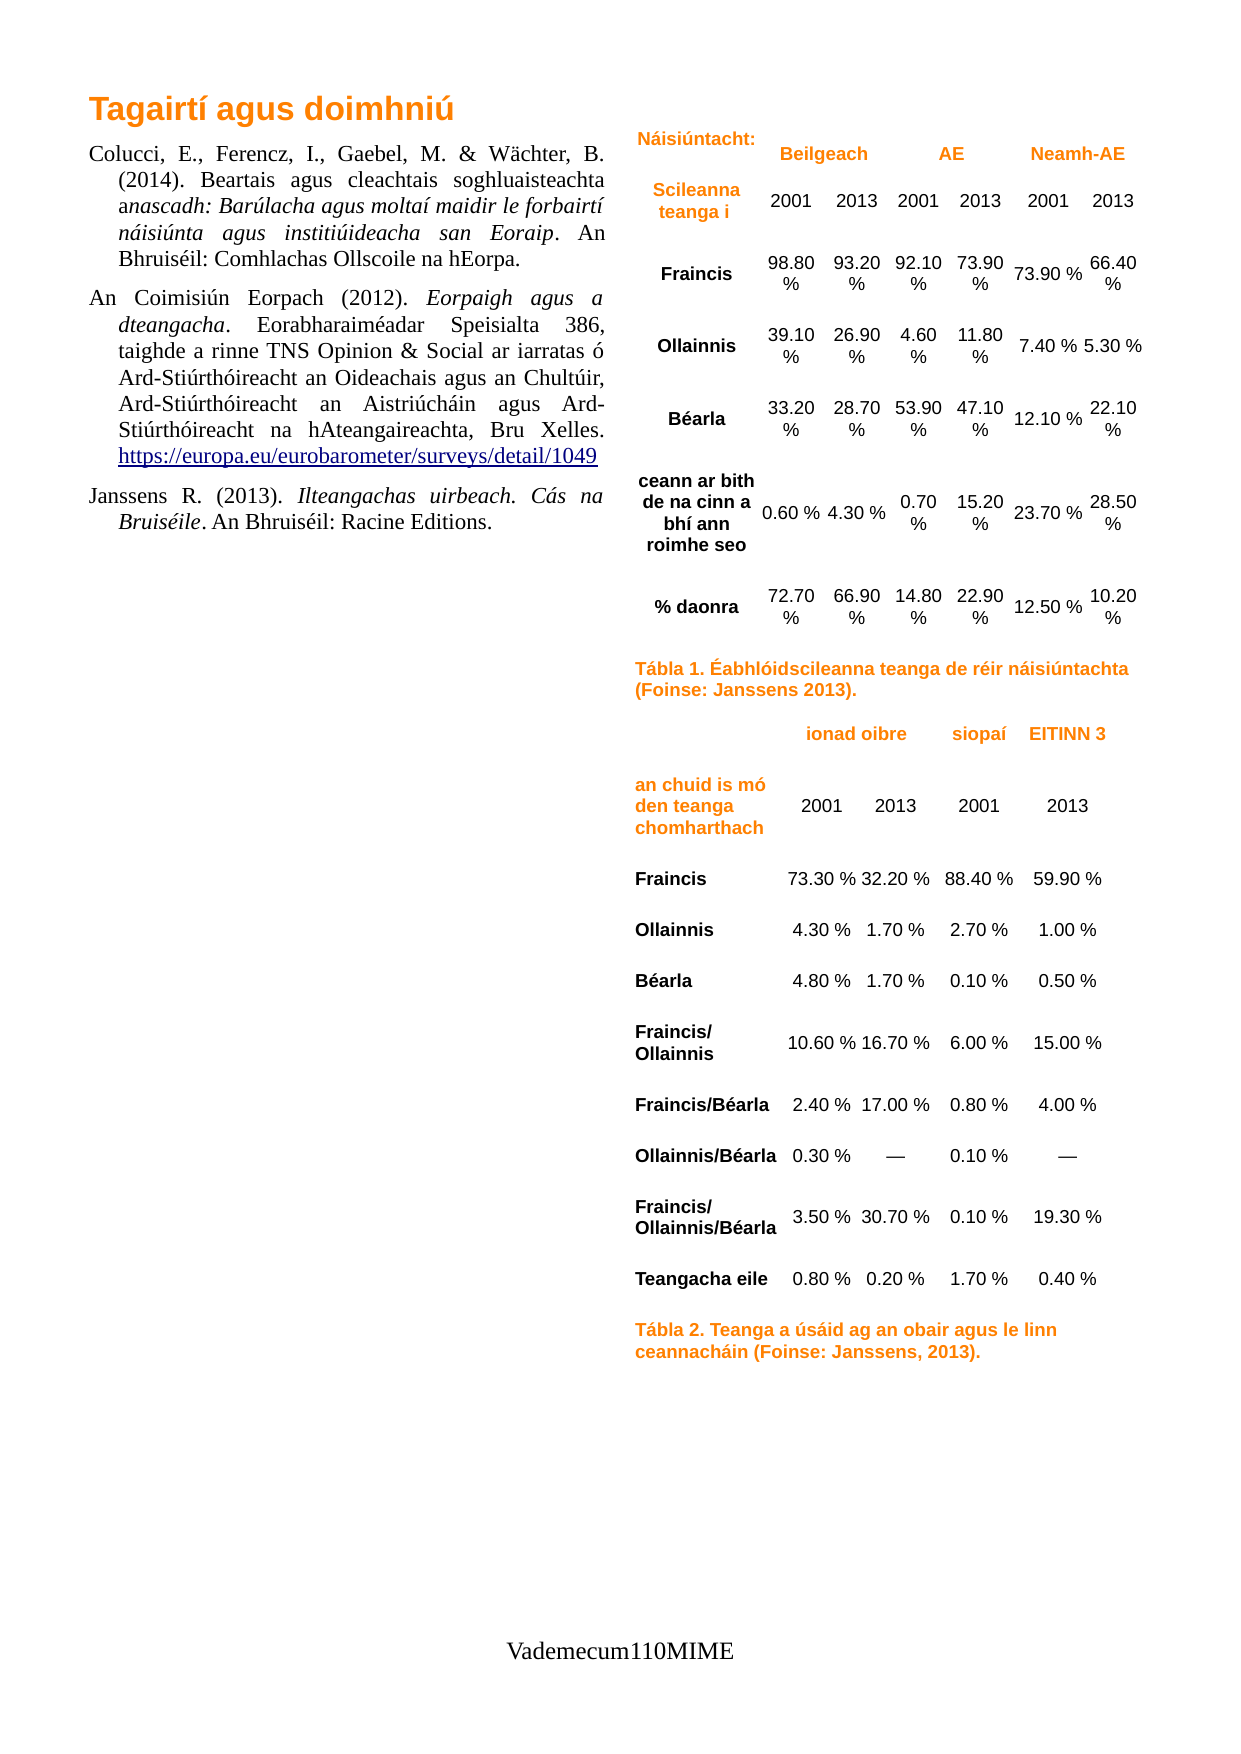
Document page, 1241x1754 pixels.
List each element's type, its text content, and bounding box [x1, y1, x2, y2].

table_cell 10.20 % [1083, 585, 1143, 658]
table_cell Teangacha eile [635, 1268, 783, 1319]
table_cell 15.20 % [947, 469, 1013, 585]
table_cell Fraincis/Béarla [635, 1093, 783, 1144]
table_cell 0.80 % [930, 1093, 1028, 1144]
table_header AE [890, 128, 1013, 179]
table_cell 72.70 % [758, 585, 824, 658]
table_cell 23.70 % [1013, 469, 1083, 585]
text Tábla 2. Teanga a úsáid ag an obair agus le linn ceannacháin (Foinse: Janssens, 2013). [635, 1319, 1152, 1362]
table_cell Scileanna teanga i [635, 179, 758, 252]
table_cell 47.10 % [947, 397, 1013, 469]
table_header Neamh-AE [1013, 128, 1143, 179]
table_cell Ollainnis [635, 919, 783, 970]
table_cell 1.00 % [1028, 919, 1107, 970]
table_header ionad oibre [783, 723, 930, 773]
table_cell 4.30 % [783, 919, 861, 970]
table_cell 0.60 % [758, 469, 824, 585]
table_cell 2013 [861, 774, 930, 868]
table_cell 92.10 % [890, 252, 947, 324]
table_cell % daonra [635, 585, 758, 658]
table_cell 2001 [783, 774, 861, 868]
table_cell 0.20 % [861, 1268, 930, 1319]
table_cell 2013 [1028, 774, 1107, 868]
table_cell 73.90 % [1013, 252, 1083, 324]
table_cell 2.40 % [783, 1093, 861, 1144]
subtitle Tagairtí agus doimhniú [88, 88, 605, 127]
table_cell 0.80 % [783, 1268, 861, 1319]
table_cell — [861, 1144, 930, 1195]
table_cell 73.30 % [783, 868, 861, 919]
table_cell 0.10 % [930, 970, 1028, 1021]
table_cell 12.10 % [1013, 397, 1083, 469]
table_cell 2013 [824, 179, 889, 252]
table_cell 2.70 % [930, 919, 1028, 970]
table_cell 4.30 % [824, 469, 889, 585]
table_cell 66.90 % [824, 585, 889, 658]
table_cell 10.60 % [783, 1021, 861, 1093]
table_cell 0.70 % [890, 469, 947, 585]
table_header Náisiúntacht: [635, 128, 758, 179]
table_cell 19.30 % [1028, 1195, 1107, 1268]
table_header siopaí [930, 723, 1028, 773]
table_cell an chuid is mó den teanga chomharthach [635, 774, 783, 868]
table_cell 53.90 % [890, 397, 947, 469]
table_cell 30.70 % [861, 1195, 930, 1268]
table_cell 0.50 % [1028, 970, 1107, 1021]
table_cell Ollainnis [635, 324, 758, 397]
table_cell 98.80 % [758, 252, 824, 324]
table_cell 88.40 % [930, 868, 1028, 919]
table_cell 3.50 % [783, 1195, 861, 1268]
table_cell 6.00 % [930, 1021, 1028, 1093]
table_cell 16.70 % [861, 1021, 930, 1093]
table_cell 1.70 % [930, 1268, 1028, 1319]
table_cell 39.10 % [758, 324, 824, 397]
text Tábla 1. Éabhlóidscileanna teanga de réir náisiúntachta (Foinse: Janssens 2013). [635, 658, 1152, 701]
table_cell 59.90 % [1028, 868, 1107, 919]
table_cell 93.20 % [824, 252, 889, 324]
table_cell 12.50 % [1013, 585, 1083, 658]
table_header EITINN 3 [1028, 723, 1107, 773]
table_cell Fraincis [635, 868, 783, 919]
table_cell 1.70 % [861, 970, 930, 1021]
table_cell 28.70 % [824, 397, 889, 469]
table_cell 22.10 % [1083, 397, 1143, 469]
table_cell Fraincis/Ollainnis/Béarla [635, 1195, 783, 1268]
table_cell 5.30 % [1083, 324, 1143, 397]
table_cell 0.40 % [1028, 1268, 1107, 1319]
table_cell 2001 [890, 179, 947, 252]
table_cell 17.00 % [861, 1093, 930, 1144]
table_cell 2001 [930, 774, 1028, 868]
table_cell 0.10 % [930, 1144, 1028, 1195]
table_cell 33.20 % [758, 397, 824, 469]
table_cell 28.50 % [1083, 469, 1143, 585]
table_cell 0.10 % [930, 1195, 1028, 1268]
table_cell 26.90 % [824, 324, 889, 397]
table_cell 4.80 % [783, 970, 861, 1021]
table_cell 11.80 % [947, 324, 1013, 397]
table_cell 14.80 % [890, 585, 947, 658]
table_cell — [1028, 1144, 1107, 1195]
table_cell 73.90 % [947, 252, 1013, 324]
table_cell 66.40 % [1083, 252, 1143, 324]
table_cell 2001 [758, 179, 824, 252]
table_cell 15.00 % [1028, 1021, 1107, 1093]
table_cell 0.30 % [783, 1144, 861, 1195]
table_cell 22.90 % [947, 585, 1013, 658]
table_cell Fraincis [635, 252, 758, 324]
table_header [635, 723, 783, 773]
text Janssens R. (2013). Ilteangachas uirbeach. Cás na Bruiséile. An Bhruiséil: Racine Editions. [88, 482, 605, 535]
table_cell 1.70 % [861, 919, 930, 970]
table_cell 4.00 % [1028, 1093, 1107, 1144]
table_cell Béarla [635, 970, 783, 1021]
table_cell 2001 [1013, 179, 1083, 252]
table_cell 2013 [1083, 179, 1143, 252]
table_cell Béarla [635, 397, 758, 469]
table_cell Fraincis/Ollainnis [635, 1021, 783, 1093]
table_cell 2013 [947, 179, 1013, 252]
table_header Beilgeach [758, 128, 889, 179]
table_cell 7.40 % [1013, 324, 1083, 397]
table_cell ceann ar bith de na cinn a bhí ann roimhe seo [635, 469, 758, 585]
table_cell 4.60 % [890, 324, 947, 397]
table_cell Ollainnis/Béarla [635, 1144, 783, 1195]
table_cell 32.20 % [861, 868, 930, 919]
text Colucci, E., Ferencz, I., Gaebel, M. & Wächter, B. (2014). Beartais agus cleachtais soghluaisteachta anascadh: Barúlacha agus moltaí maidir le forbairtí náisiúnta agus institiúideacha san Eoraip. An Bhruiséil: Comhlachas Ollscoile na hEorpa. [88, 140, 605, 271]
text An Coimisiún Eorpach (2012). Eorpaigh agus a dteangacha. Eorabharaiméadar Speisialta 386, taighde a rinne TNS Opinion & Social ar iarratas ó Ard-Stiúrthóireacht an Oideachais agus an Chultúir, Ard-Stiúrthóireacht an Aistriúcháin agus Ard-Stiúrthóireacht na hAteangaireachta, Bru Xelles. https://europa.eu/eurobarometer/surveys/detail/1049 [88, 284, 605, 469]
